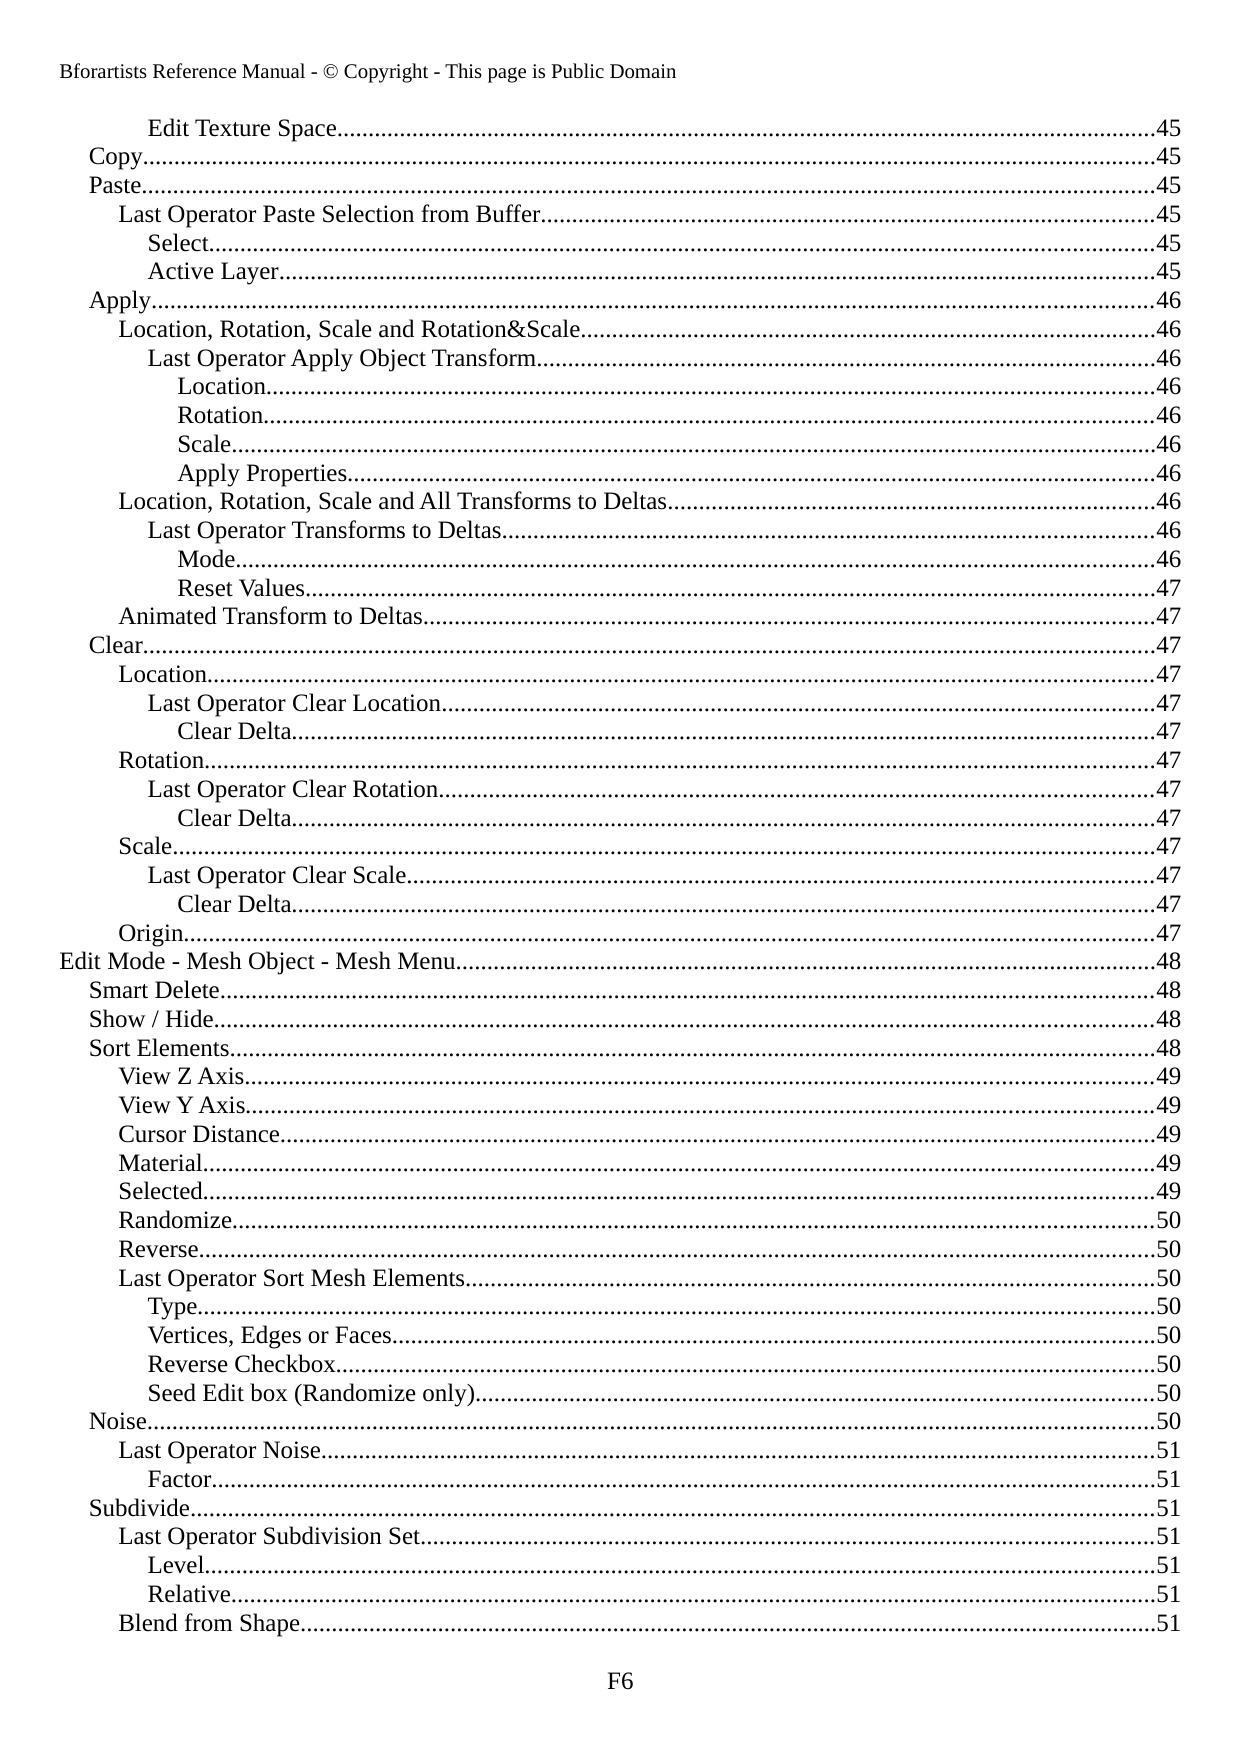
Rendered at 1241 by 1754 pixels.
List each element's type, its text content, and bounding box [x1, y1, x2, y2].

text Randomize 50 [118, 1205, 1181, 1234]
text Vertices, Edges or Faces 50 [147, 1320, 1181, 1349]
text Smart Delete 48 [88, 975, 1181, 1004]
text View Y Axis 49 [118, 1090, 1181, 1119]
text Origin 47 [118, 918, 1181, 946]
text Blend from Shape 51 [118, 1608, 1181, 1636]
text Clear Delta 47 [177, 889, 1181, 918]
text Cursor Distance 49 [118, 1119, 1181, 1148]
text Apply Properties 46 [177, 458, 1181, 486]
text Material 49 [118, 1148, 1181, 1176]
text Active Layer 45 [147, 256, 1181, 285]
text Last Operator Sort Mesh Elements 50 [118, 1263, 1181, 1291]
text Selected 49 [118, 1176, 1181, 1205]
text Clear Delta 47 [177, 716, 1181, 745]
text Last Operator Clear Scale 47 [147, 860, 1181, 889]
text Factor 51 [147, 1464, 1181, 1493]
text Subdivide 51 [88, 1493, 1181, 1521]
text Location 46 [177, 371, 1181, 400]
text Noise 50 [88, 1406, 1181, 1435]
text Reverse Checkbox 50 [147, 1349, 1181, 1378]
text Mode 46 [177, 544, 1181, 573]
text Level 51 [147, 1550, 1181, 1579]
text Last Operator Subdivision Set 51 [118, 1521, 1181, 1550]
text Scale 47 [118, 831, 1181, 860]
text Location 47 [118, 659, 1181, 688]
text Last Operator Transforms to Deltas 46 [147, 515, 1181, 544]
text Location, Rotation, Scale and Rotation&Scale 46 [118, 314, 1181, 343]
text Clear Delta 47 [177, 803, 1181, 831]
text Apply 46 [88, 285, 1181, 314]
text Seed Edit box (Randomize only) 50 [147, 1378, 1181, 1406]
text Reverse 50 [118, 1234, 1181, 1263]
text Last Operator Clear Rotation 47 [147, 774, 1181, 803]
text View Z Axis 49 [118, 1061, 1181, 1090]
text Last Operator Apply Object Transform. 46 [147, 343, 1181, 371]
text Animated Transform to Deltas 47 [118, 601, 1181, 630]
text Paste 45 [88, 170, 1181, 199]
text Relative 51 [147, 1579, 1181, 1608]
text Rotation 47 [118, 745, 1181, 774]
text Select 45 [147, 228, 1181, 256]
text Copy 45 [88, 141, 1181, 170]
text Scale 46 [177, 429, 1181, 458]
text Last Operator Paste Selection from Buffer 45 [118, 199, 1181, 228]
text Edit Texture Space 45 [147, 113, 1181, 141]
text Type 50 [147, 1291, 1181, 1320]
text Reset Values 47 [177, 573, 1181, 601]
text Location, Rotation, Scale and All Transforms to Deltas 46 [118, 486, 1181, 515]
text Edit Mode - Mesh Object - Mesh Menu 48 [59, 946, 1181, 975]
text Rotation 46 [177, 400, 1181, 429]
text Clear 47 [88, 630, 1181, 659]
text Last Operator Noise 51 [118, 1435, 1181, 1464]
text Sort Elements 48 [88, 1033, 1181, 1061]
text Show / Hide 48 [88, 1004, 1181, 1033]
text Last Operator Clear Location 47 [147, 688, 1181, 716]
